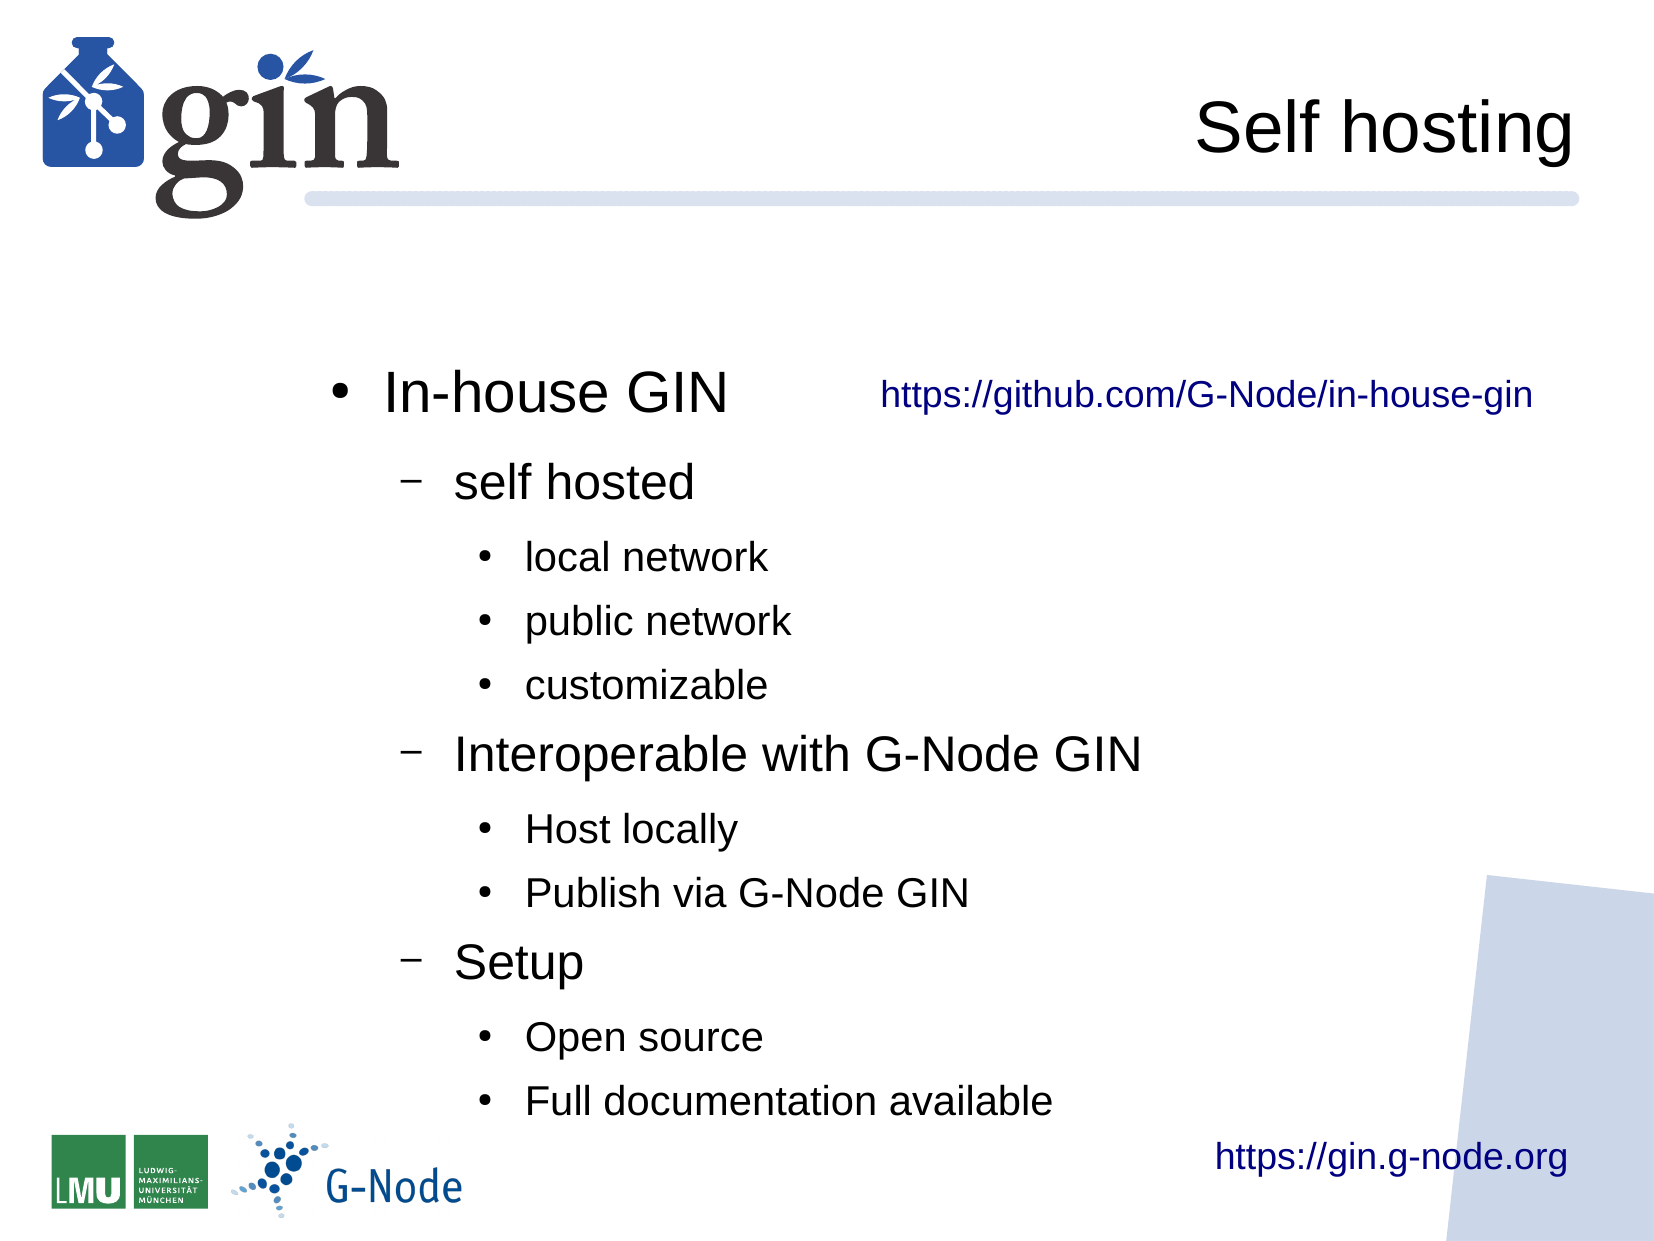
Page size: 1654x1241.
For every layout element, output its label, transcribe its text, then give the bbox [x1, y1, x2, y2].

picture [230, 1123, 467, 1219]
text_box https://github.com/G-Node/in-house-gin [865, 366, 1561, 466]
text_box https://gin.g-node.org [1200, 1128, 1625, 1186]
text_box Self hosting [87, 30, 1576, 226]
list In-house GIN self hosted local network public network customizable Interoperable with G-Node GIN Host locally Publish via G-Node GIN Setup Open source Full documentation available [312, 359, 1456, 875]
picture [33, 30, 409, 224]
